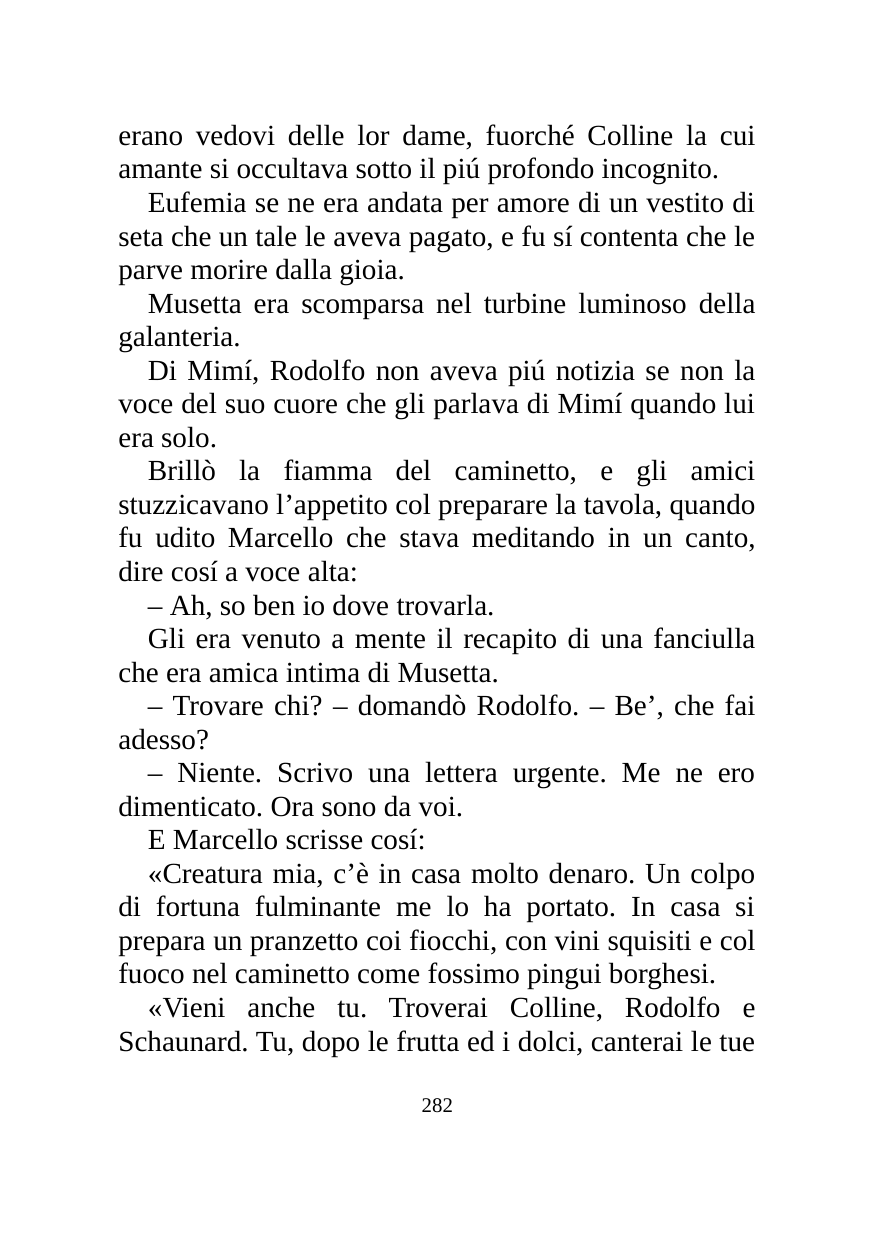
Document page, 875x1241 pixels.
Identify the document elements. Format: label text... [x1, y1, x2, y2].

text Eufemia se ne era andata per amore di un vestito di seta che un tale le aveva pagato, e fu sí contenta che le parve morire dalla gioia. [118, 185, 756, 286]
text erano vedovi delle lor dame, fuorché Colline la cui amante si occultava sotto il piú profondo incognito. [118, 118, 756, 185]
text ‒ Ah, so ben io dove trovarla. [118, 588, 756, 621]
text Gli era venuto a mente il recapito di una fanciulla che era amica intima di Musetta. [118, 621, 756, 688]
text Di Mimí, Rodolfo non aveva piú notizia se non la voce del suo cuore che gli parlava di Mimí quando lui era solo. [118, 353, 756, 453]
text «Vieni anche tu. Troverai Colline, Rodolfo e Schaunard. Tu, dopo le frutta ed i dolci, canterai le tue [118, 990, 756, 1057]
text Musetta era scomparsa nel turbine luminoso della galanteria. [118, 286, 756, 353]
text ‒ Niente. Scrivo una lettera urgente. Me ne ero dimenticato. Ora sono da voi. [118, 755, 756, 822]
text E Marcello scrisse cosí: [118, 822, 756, 856]
text ‒ Trovare chi? ‒ domandò Rodolfo. ‒ Be’, che fai adesso? [118, 688, 756, 755]
text «Creatura mia, c’è in casa molto denaro. Un colpo di fortuna fulminante me lo ha portato. In casa si prepara un pranzetto coi fiocchi, con vini squisiti e col fuoco nel caminetto come fossimo pingui borghesi. [118, 856, 756, 990]
text Brillò la fiamma del caminetto, e gli amici stuzzicavano l’appetito col preparare la tavola, quando fu udito Marcello che stava meditando in un canto, dire cosí a voce alta: [118, 453, 756, 588]
